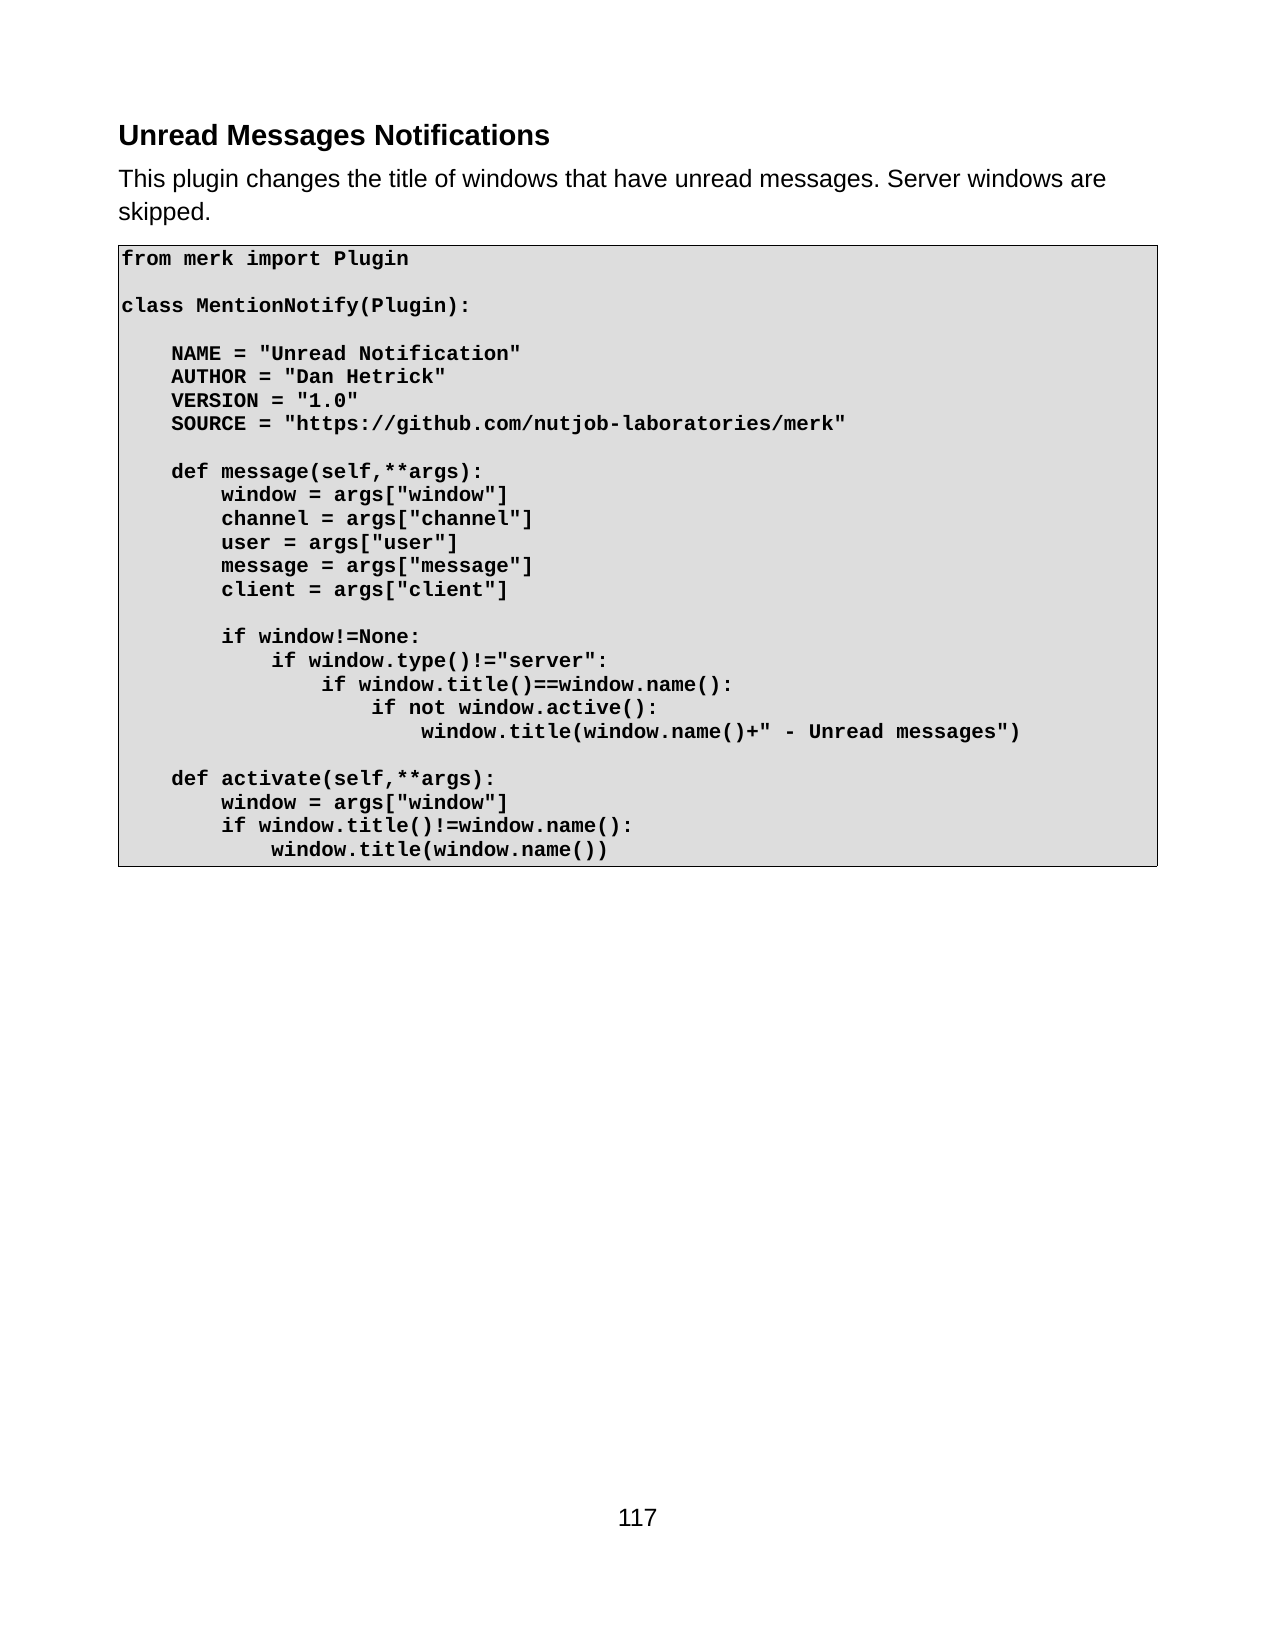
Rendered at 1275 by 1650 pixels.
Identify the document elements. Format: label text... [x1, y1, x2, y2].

table_header from merk import Plugin class MentionNotify(Plugin): NAME = "Unread Notification" AUTHOR = "Dan Hetrick" VERSION = "1.0" SOURCE = "https://github.com/nutjob-laboratories/merk" def message(self,**args): window = args["window"] channel = args["channel"] user = args["user"] message = args["message"] client = args["client"] if window!=None: if window.type()!="server": if window.title()==window.name(): if not window.active(): window.title(window.name()+" - Unread messages") def activate(self,**args): window = args["window"] if window.title()!=window.name(): window.title(window.name()) [119, 246, 1157, 866]
text This plugin changes the title of windows that have unread messages. Server windows are skipped. [118, 164, 1157, 226]
subtitle Unread Messages Notifications [118, 118, 1157, 152]
